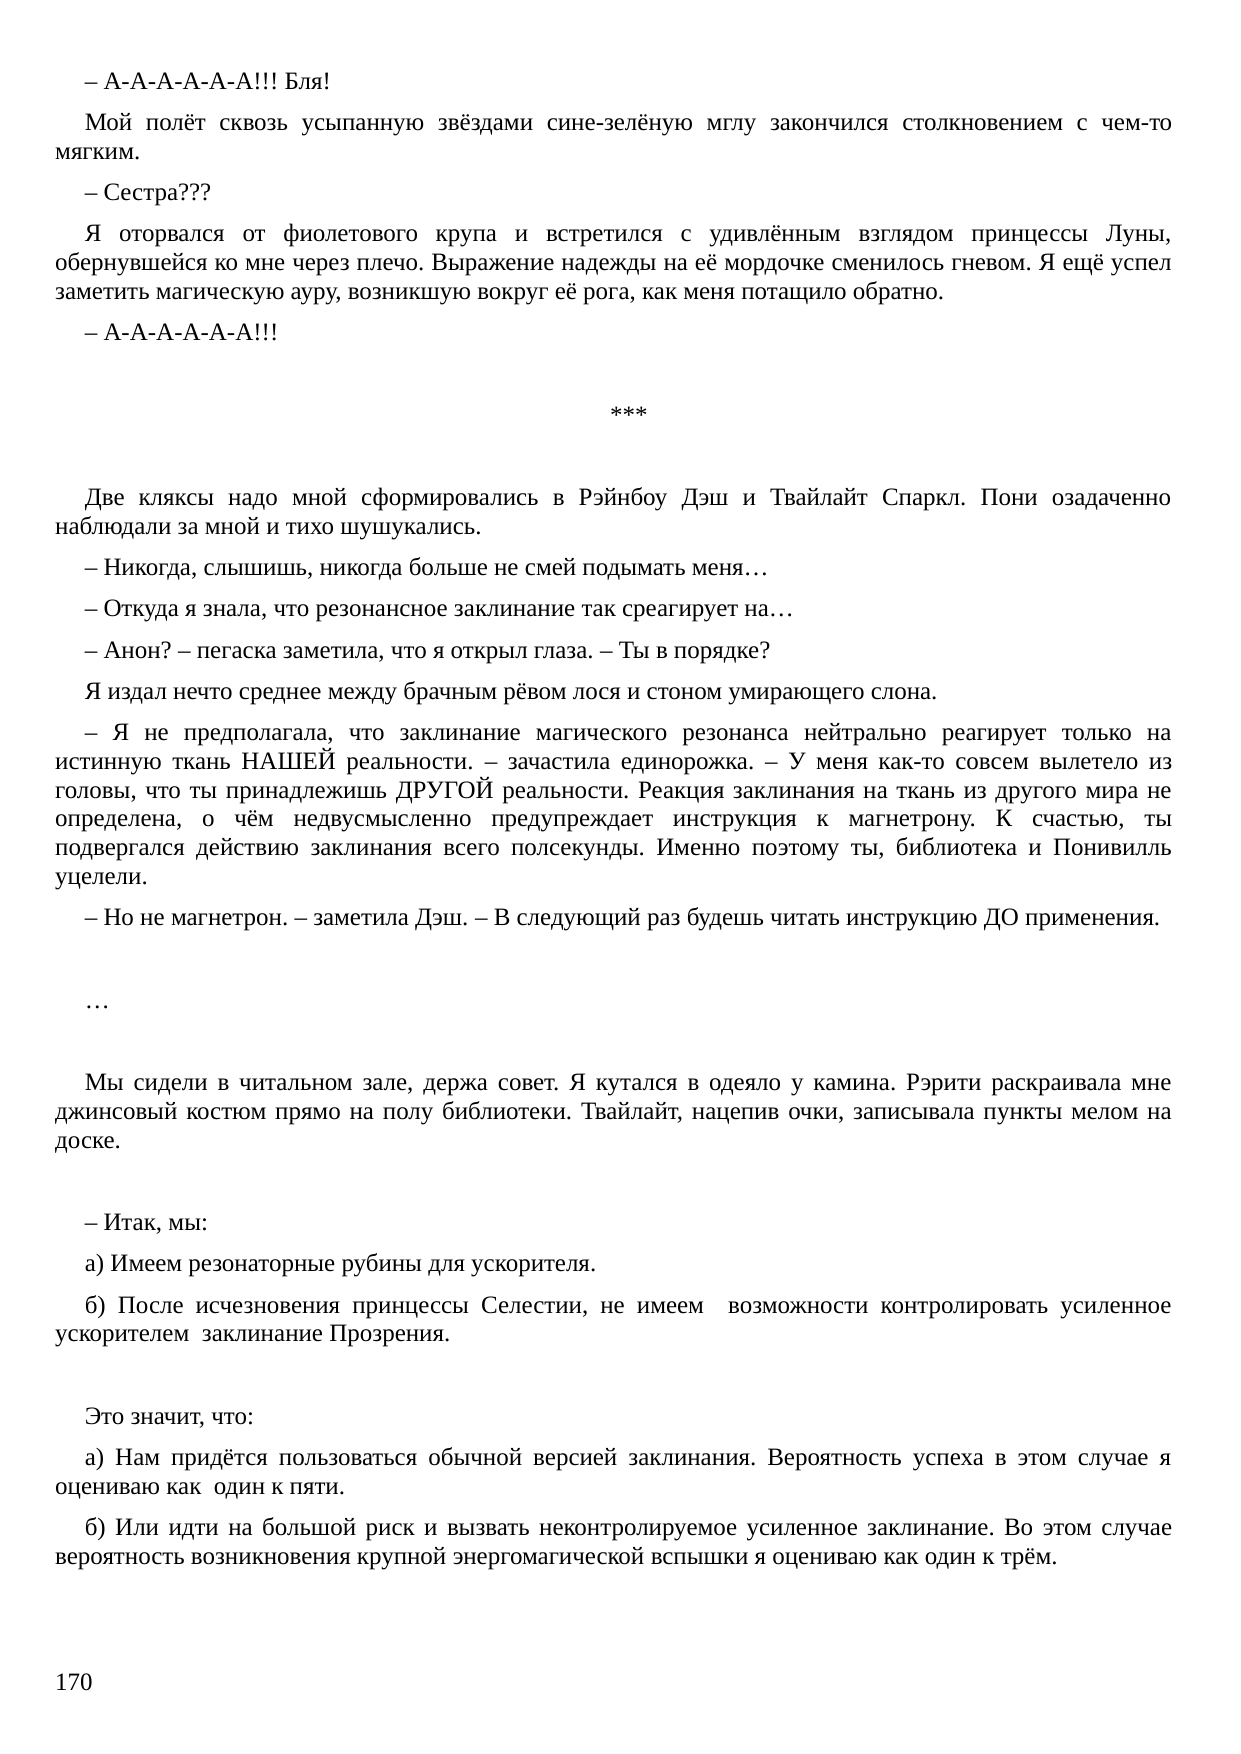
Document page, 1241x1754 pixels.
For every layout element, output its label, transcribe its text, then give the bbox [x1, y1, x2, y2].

text а) Имеем резонаторные рубины для ускорителя. [55, 1248, 1173, 1277]
text б) После исчезновения принцессы Селестии, не имеем возможности контролировать усиленное ускорителем заклинание Прозрения. [55, 1290, 1173, 1347]
text б) Или идти на большой риск и вызвать неконтролируемое усиленное заклинание. Во этом случае вероятность возникновения крупной энергомагической вспышки я оцениваю как один к трём. [55, 1512, 1173, 1570]
text Мы сидели в читальном зале, держа совет. Я кутался в одеяло у камина. Рэрити раскраивала мне джинсовый костюм прямо на полу библиотеки. Твайлайт, нацепив очки, записывала пункты мелом на доске. [55, 1067, 1173, 1153]
text Я издал нечто среднее между брачным рёвом лося и стоном умирающего слона. [55, 676, 1173, 705]
text – Анон? – пегаска заметила, что я открыл глаза. – Ты в порядке? [55, 635, 1173, 663]
text – Итак, мы: [55, 1207, 1173, 1236]
text – Сестра??? [55, 177, 1173, 206]
text – Откуда я знала, что резонансное заклинание так среагирует на… [55, 593, 1173, 622]
text … [55, 985, 1173, 1013]
text – А-А-А-А-А-А!!! [55, 317, 1173, 346]
text – А-А-А-А-А-А!!! Бля! [55, 66, 1173, 95]
text Две кляксы надо мной сформировались в Рэйнбоу Дэш и Твайлайт Спаркл. Пони озадаченно наблюдали за мной и тихо шушукались. [55, 482, 1173, 540]
text а) Нам придётся пользоваться обычной версией заклинания. Вероятность успеха в этом случае я оцениваю как один к пяти. [55, 1442, 1173, 1500]
text Я оторвался от фиолетового крупа и встретился с удивлённым взглядом принцессы Луны, обернувшейся ко мне через плечо. Выражение надежды на её мордочке сменилось гневом. Я ещё успел заметить магическую ауру, возникшую вокруг её рога, как меня потащило обратно. [55, 218, 1173, 305]
text – Но не магнетрон. – заметила Дэш. – В следующий раз будешь читать инструкцию ДО применения. [55, 902, 1173, 931]
text Мой полёт сквозь усыпанную звёздами сине-зелёную мглу закончился столкновением с чем-то мягким. [55, 107, 1173, 165]
text – Никогда, слышишь, никогда больше не смей подымать меня… [55, 552, 1173, 581]
text *** [55, 400, 1173, 428]
text – Я не предполагала, что заклинание магического резонанса нейтрально реагирует только на истинную ткань НАШЕЙ реальности. – зачастила единорожка. – У меня как-то совсем вылетело из головы, что ты принадлежишь ДРУГОЙ реальности. Реакция заклинания на ткань из другого мира не определена, о чём недвусмысленно предупреждает инструкция к магнетрону. К счастью, ты подвергался действию заклинания всего полсекунды. Именно поэтому ты, библиотека и Понивилль уцелели. [55, 717, 1173, 890]
text Это значит, что: [55, 1401, 1173, 1430]
